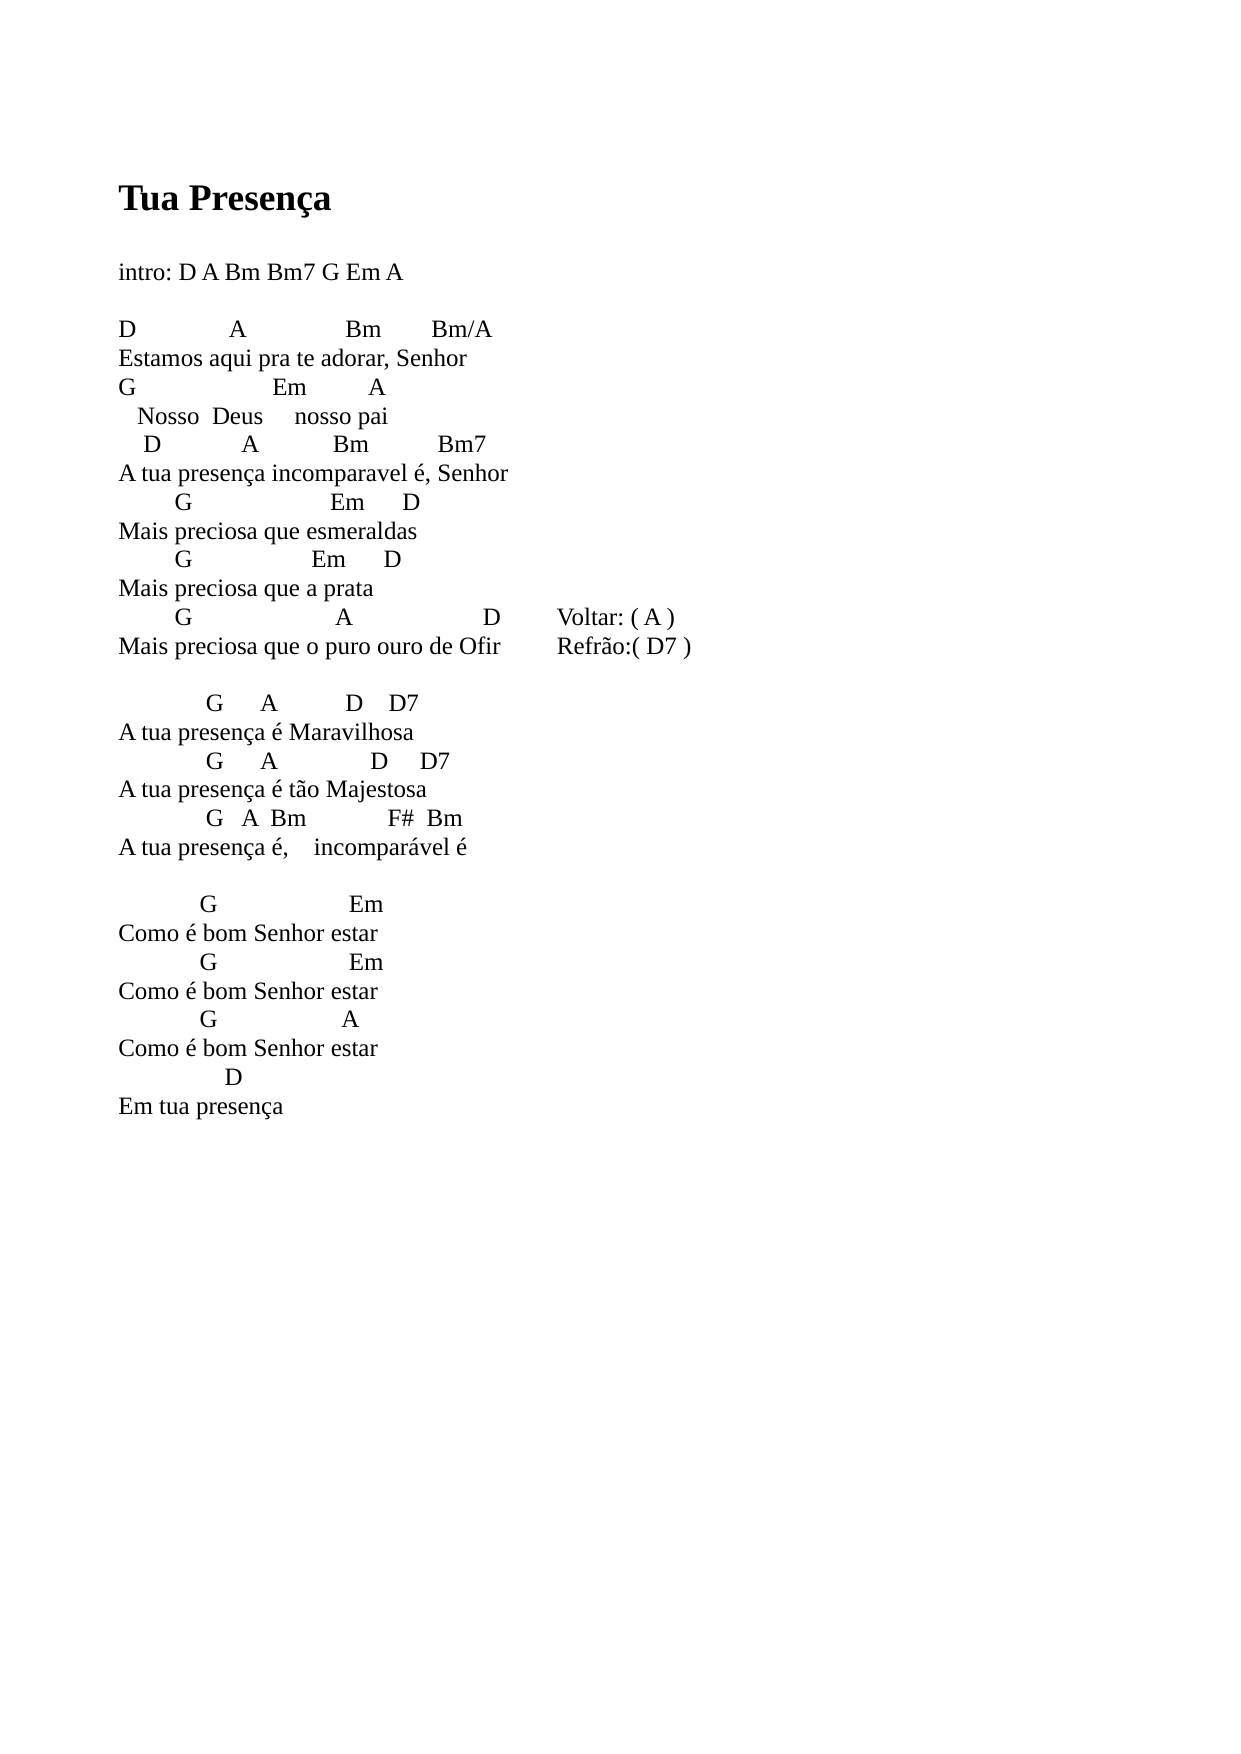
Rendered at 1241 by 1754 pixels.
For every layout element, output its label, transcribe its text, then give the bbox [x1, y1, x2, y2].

text D A Bm Bm7 [118, 429, 1122, 458]
text A tua presença é tão Majestosa [118, 774, 1122, 803]
text Como é bom Senhor estar [118, 1033, 1122, 1062]
text D A Bm Bm/A [118, 314, 1122, 343]
text G Em D [118, 487, 1122, 516]
text G A D D7 [118, 688, 1122, 717]
text G A Bm F# Bm [118, 803, 1122, 832]
text Em tua presença [118, 1091, 1122, 1119]
text Nosso Deus nosso pai [118, 401, 1122, 429]
text G Em A [118, 372, 1122, 401]
text Como é bom Senhor estar [118, 976, 1122, 1004]
text G A D Voltar: ( A ) [118, 602, 1122, 631]
text Tua Presença [118, 176, 1122, 219]
text G Em [118, 947, 1122, 976]
text G A [118, 1004, 1122, 1033]
text D [118, 1062, 1122, 1091]
text Mais preciosa que esmeraldas [118, 516, 1122, 544]
text A tua presença incomparavel é, Senhor [118, 458, 1122, 487]
text Mais preciosa que o puro ouro de Ofir Refrão:( D7 ) [118, 631, 1122, 659]
text A tua presença é Maravilhosa [118, 717, 1122, 746]
text intro: D A Bm Bm7 G Em A [118, 257, 1122, 286]
text Estamos aqui pra te adorar, Senhor [118, 343, 1122, 372]
text G Em D [118, 544, 1122, 573]
text G A D D7 [118, 746, 1122, 774]
text Mais preciosa que a prata [118, 573, 1122, 602]
text Como é bom Senhor estar [118, 918, 1122, 947]
text G Em [118, 889, 1122, 918]
text A tua presença é, incomparável é [118, 832, 1122, 861]
